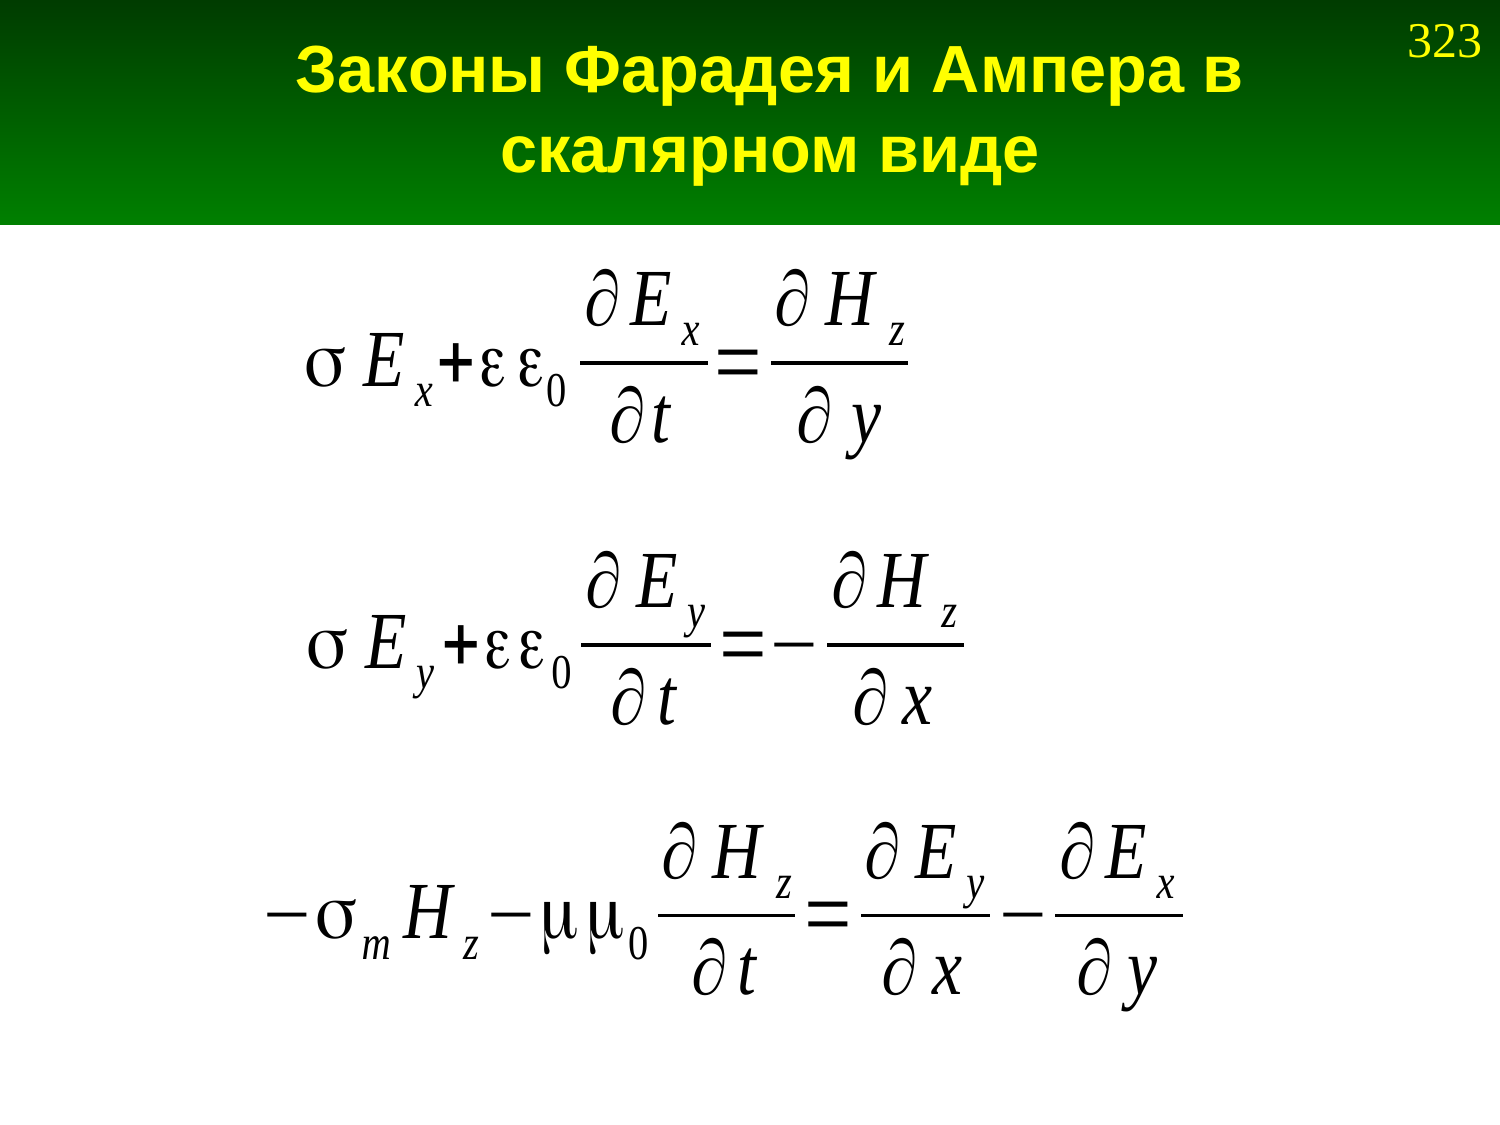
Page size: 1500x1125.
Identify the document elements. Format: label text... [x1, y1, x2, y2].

chart [289, 536, 983, 743]
chart [287, 254, 929, 461]
chart [243, 807, 1201, 1014]
title Законы Фарадея и Ампера в скалярном виде [100, 2, 1441, 209]
